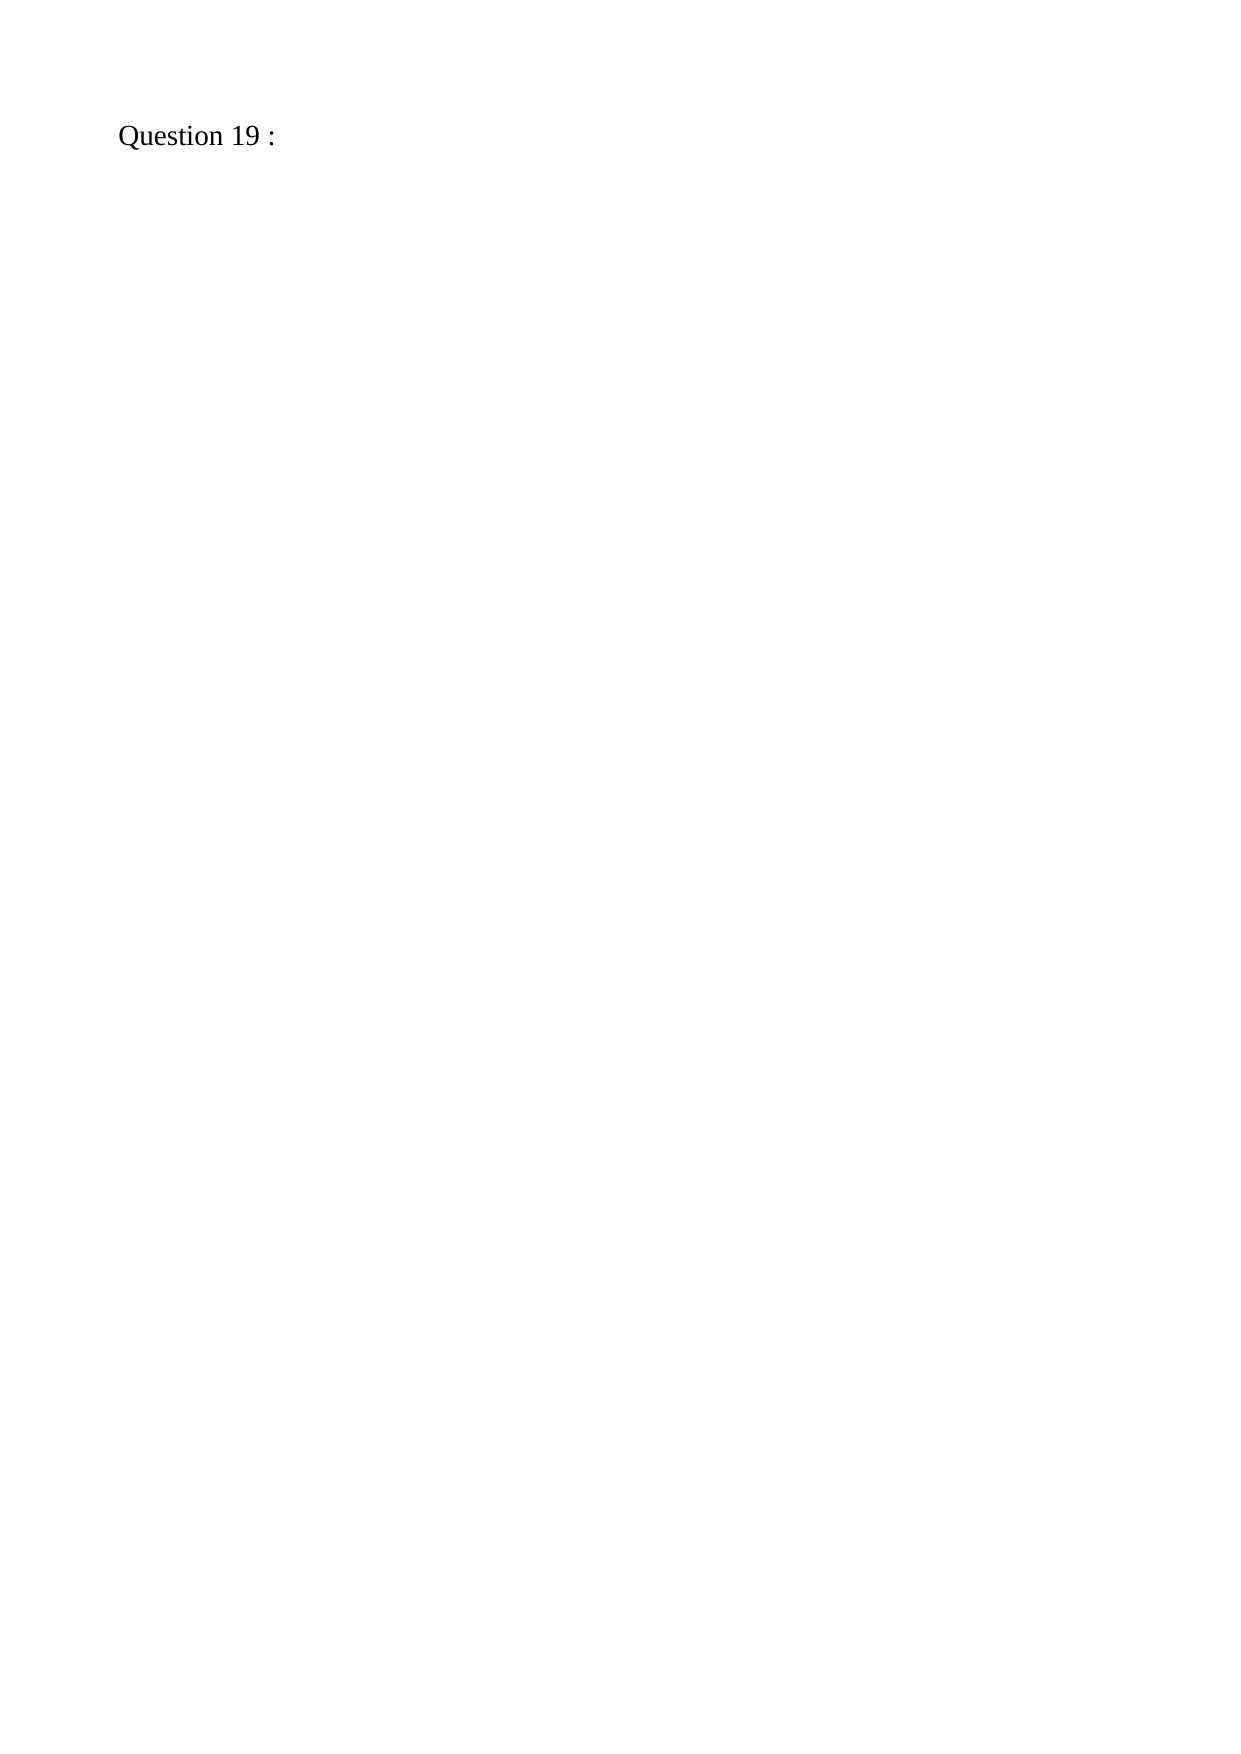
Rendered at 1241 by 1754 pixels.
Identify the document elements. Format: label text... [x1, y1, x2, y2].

text Question 19 : [118, 118, 1122, 152]
